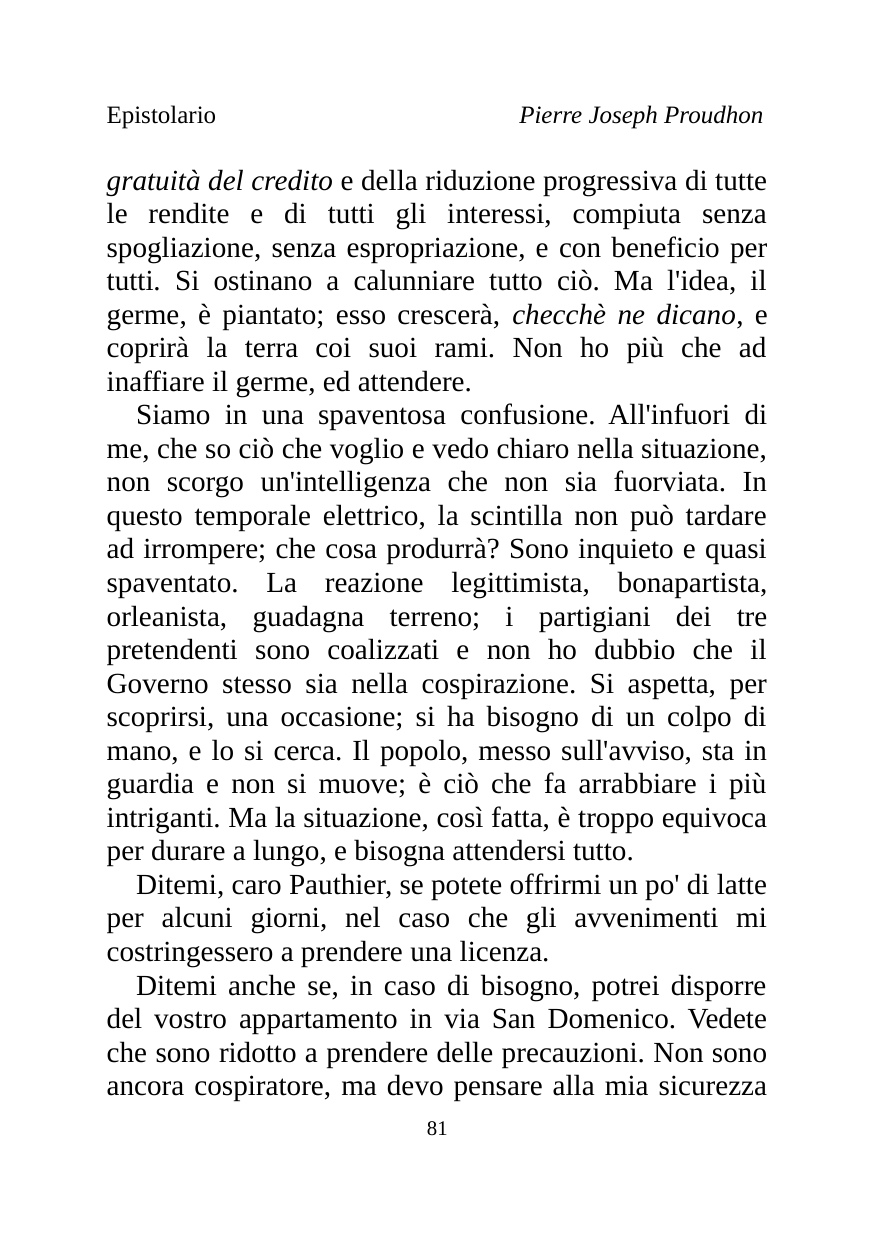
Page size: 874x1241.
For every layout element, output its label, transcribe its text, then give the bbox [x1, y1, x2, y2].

text gratuità del credito e della riduzione progressiva di tutte le rendite e di tutti gli interessi, compiuta senza spogliazione, senza espropriazione, e con beneficio per tutti. Si ostinano a calunniare tutto ciò. Ma l'idea, il germe, è piantato; esso crescerà, checchè ne dicano, e coprirà la terra coi suoi rami. Non ho più che ad inaffiare il germe, ed attendere. [106, 163, 768, 397]
text Ditemi, caro Pauthier, se potete offrirmi un po' di latte per alcuni giorni, nel caso che gli avvenimenti mi costringessero a prendere una licenza. [106, 867, 768, 968]
text Siamo in una spaventosa confusione. All'infuori di me, che so ciò che voglio e vedo chiaro nella situazione, non scorgo un'intelligenza che non sia fuorviata. In questo temporale elettrico, la scintilla non può tardare ad irrompere; che cosa produrrà? Sono inquieto e quasi spaventato. La reazione legittimista, bonapartista, orleanista, guadagna terreno; i partigiani dei tre pretendenti sono coalizzati e non ho dubbio che il Governo stesso sia nella cospirazione. Si aspetta, per scoprirsi, una occasione; si ha bisogno di un colpo di mano, e lo si cerca. Il popolo, messo sull'avviso, sta in guardia e non si muove; è ciò che fa arrabbiare i più intriganti. Ma la situazione, così fatta, è troppo equivoca per durare a lungo, e bisogna attendersi tutto. [106, 397, 768, 867]
text Ditemi anche se, in caso di bisogno, potrei disporre del vostro appartamento in via San Domenico. Vedete che sono ridotto a prendere delle precauzioni. Non sono ancora cospiratore, ma devo pensare alla mia sicurezza [106, 968, 768, 1102]
